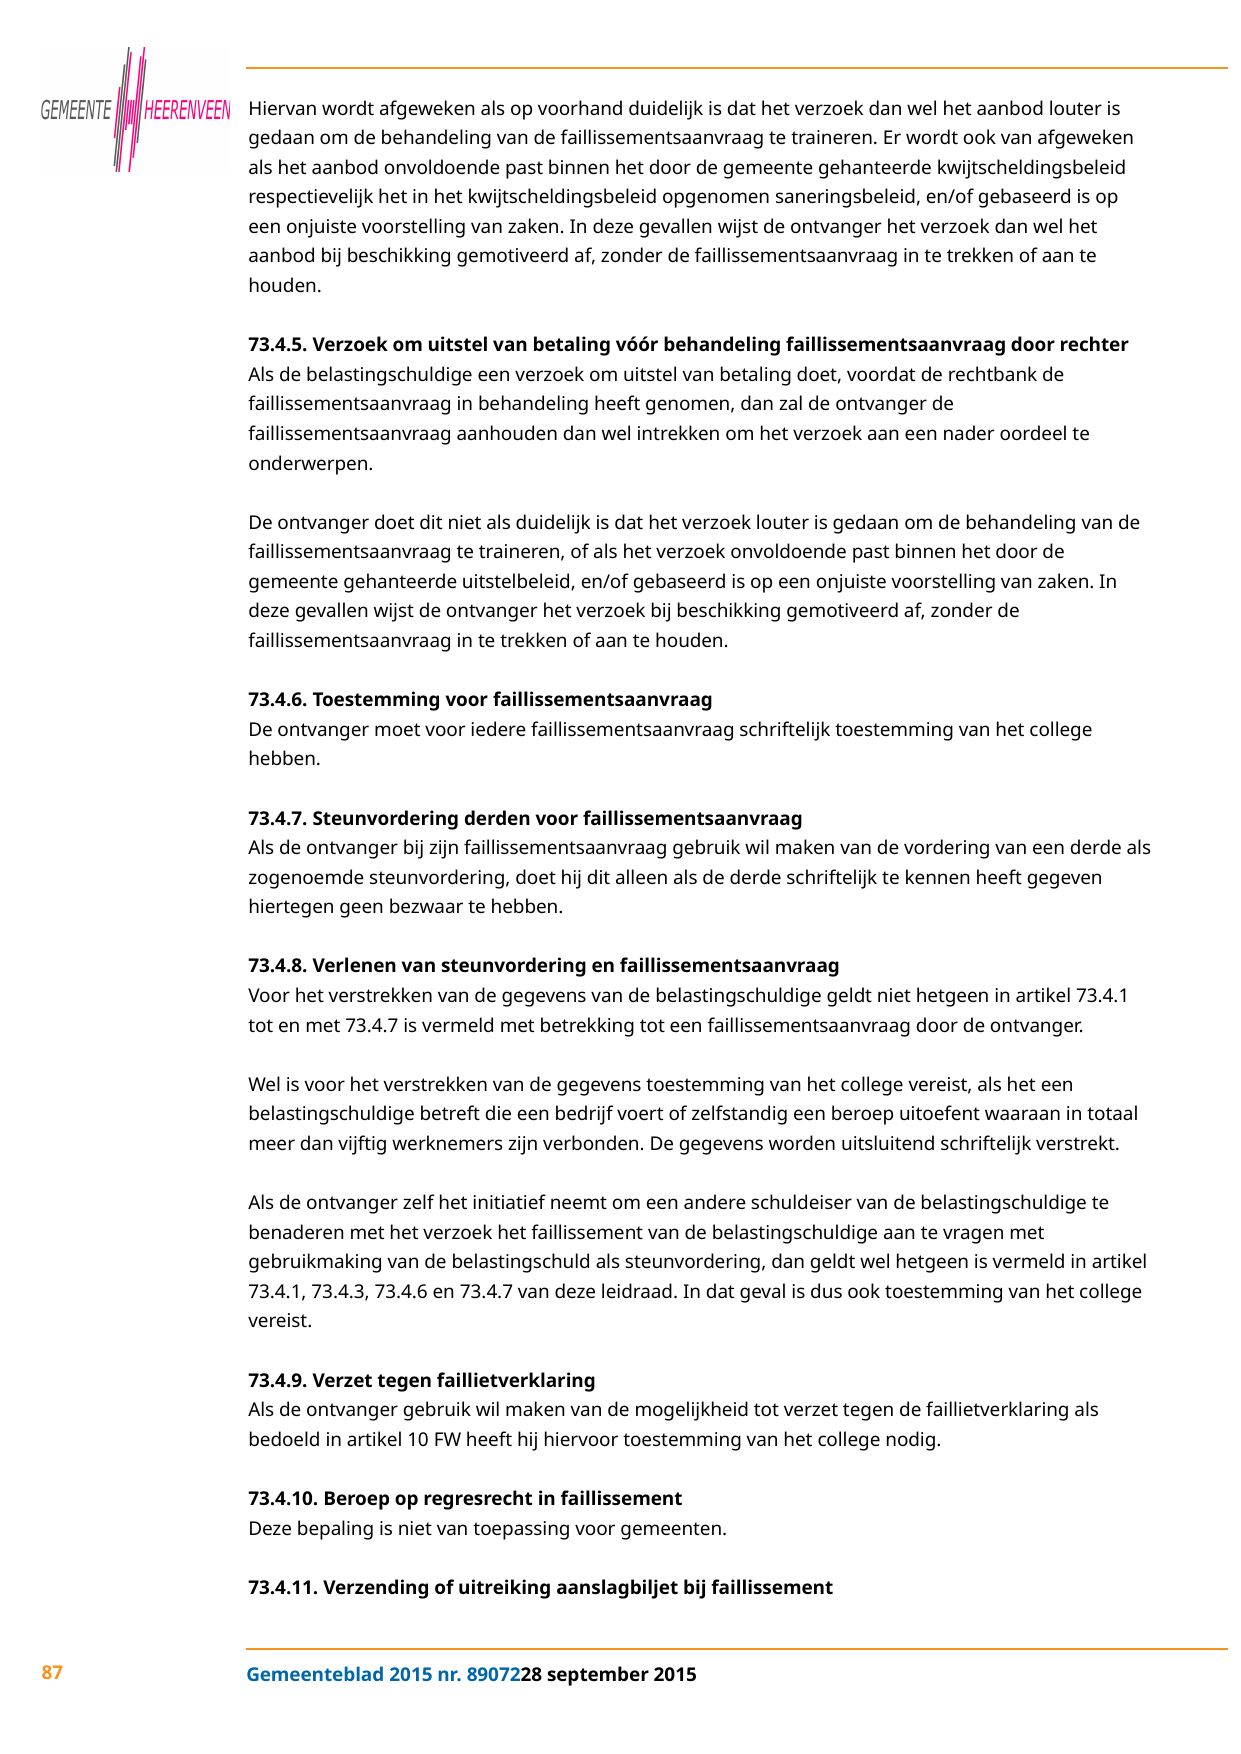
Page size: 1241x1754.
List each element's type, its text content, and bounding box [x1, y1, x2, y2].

text 73.4.11. Verzending of uitreiking aanslagbiljet bij faillissement [248, 1574, 1152, 1600]
text De ontvanger moet voor iedere faillissementsaanvraag schriftelijk toestemming van het college hebben. [248, 716, 1152, 771]
text 73.4.5. Verzoek om uitstel van betaling vóór behandeling faillissementsaanvraag door rechter [248, 331, 1152, 357]
text Voor het verstrekken van de gegevens van de belastingschuldige geldt niet hetgeen in artikel 73.4.1 tot en met 73.4.7 is vermeld met betrekking tot een faillissementsaanvraag door de ontvanger. [248, 982, 1152, 1038]
text 73.4.8. Verlenen van steunvordering en faillissementsaanvraag [248, 953, 1152, 978]
text Hiervan wordt afgeweken als op voorhand duidelijk is dat het verzoek dan wel het aanbod louter is gedaan om de behandeling van de faillissementsaanvraag te traineren. Er wordt ook van afgeweken als het aanbod onvoldoende past binnen het door de gemeente gehanteerde kwijtscheldingsbeleid respectievelijk het in het kwijtscheldingsbeleid opgenomen saneringsbeleid, en/of gebaseerd is op een onjuiste voorstelling van zaken. In deze gevallen wijst de ontvanger het verzoek dan wel het aanbod bij beschikking gemotiveerd af, zonder de faillissementsaanvraag in te trekken of aan te houden. [248, 95, 1152, 298]
text Als de ontvanger gebruik wil maken van de mogelijkheid tot verzet tegen de faillietverklaring als bedoeld in artikel 10 FW heeft hij hiervoor toestemming van het college nodig. [248, 1396, 1152, 1452]
text 73.4.9. Verzet tegen faillietverklaring [248, 1367, 1152, 1393]
text Als de ontvanger bij zijn faillissementsaanvraag gebruik wil maken van de vordering van een derde als zogenoemde steunvordering, doet hij dit alleen als de derde schriftelijk te kennen heeft gegeven hiertegen geen bezwaar te hebben. [248, 834, 1152, 919]
text De ontvanger doet dit niet als duidelijk is dat het verzoek louter is gedaan om de behandeling van de faillissementsaanvraag te traineren, of als het verzoek onvoldoende past binnen het door de gemeente gehanteerde uitstelbeleid, en/of gebaseerd is op een onjuiste voorstelling van zaken. In deze gevallen wijst de ontvanger het verzoek bij beschikking gemotiveerd af, zonder de faillissementsaanvraag in te trekken of aan te houden. [248, 509, 1152, 653]
text Als de belastingschuldige een verzoek om uitstel van betaling doet, voordat de rechtbank de faillissementsaanvraag in behandeling heeft genomen, dan zal de ontvanger de faillissementsaanvraag aanhouden dan wel intrekken om het verzoek aan een nader oordeel te onderwerpen. [248, 361, 1152, 476]
text Deze bepaling is niet van toepassing voor gemeenten. [248, 1515, 1152, 1541]
text Als de ontvanger zelf het initiatief neemt om een andere schuldeiser van de belastingschuldige te benaderen met het verzoek het faillissement van de belastingschuldige aan te vragen met gebruikmaking van de belastingschuld als steunvordering, dan geldt wel hetgeen is vermeld in artikel 73.4.1, 73.4.3, 73.4.6 en 73.4.7 van deze leidraad. In dat geval is dus ook toestemming van het college vereist. [248, 1189, 1152, 1333]
picture [41, 47, 231, 172]
text 73.4.10. Beroep op regresrecht in faillissement [248, 1485, 1152, 1511]
text 73.4.6. Toestemming voor faillissementsaanvraag [248, 686, 1152, 712]
text 73.4.7. Steunvordering derden voor faillissementsaanvraag [248, 805, 1152, 831]
text Wel is voor het verstrekken van de gegevens toestemming van het college vereist, als het een belastingschuldige betreft die een bedrijf voert of zelfstandig een beroep uitoefent waaraan in totaal meer dan vijftig werknemers zijn verbonden. De gegevens worden uitsluitend schriftelijk verstrekt. [248, 1071, 1152, 1156]
